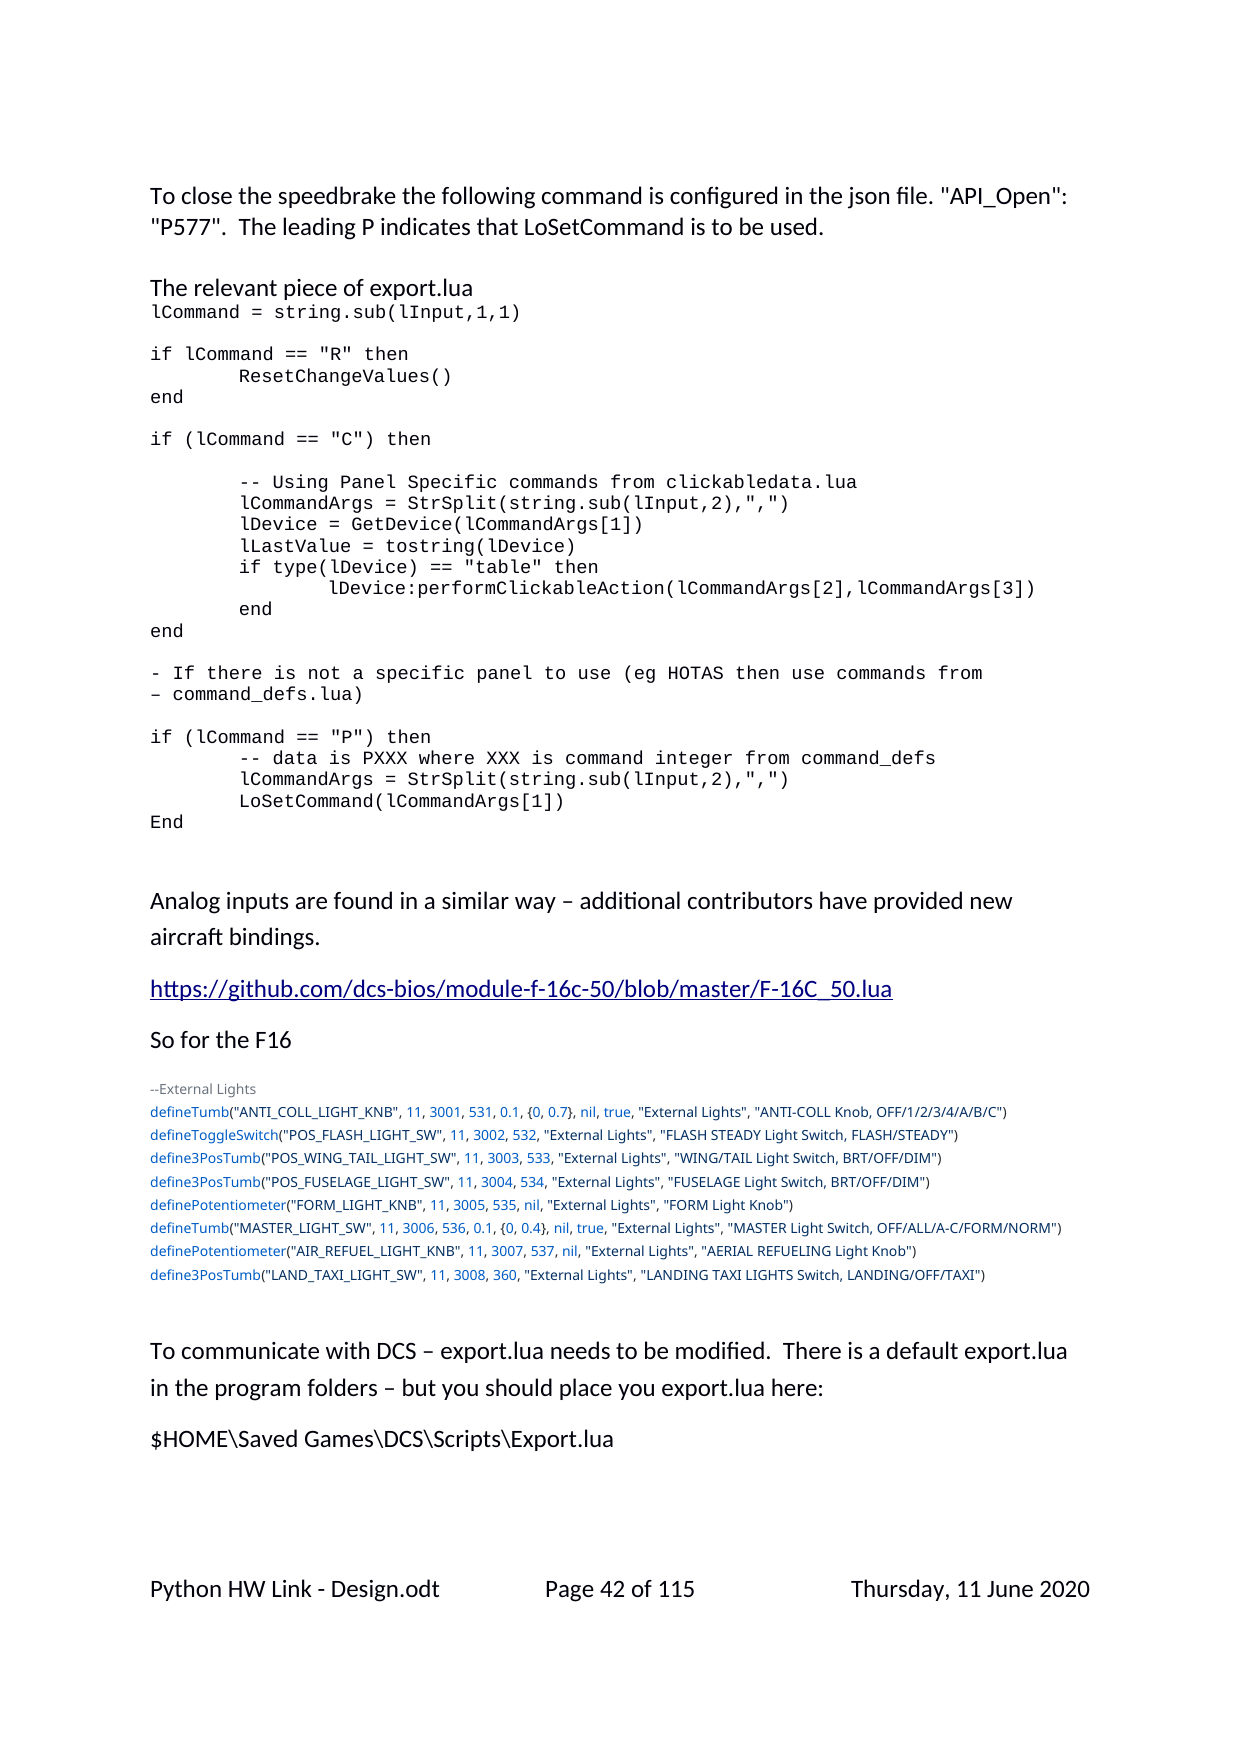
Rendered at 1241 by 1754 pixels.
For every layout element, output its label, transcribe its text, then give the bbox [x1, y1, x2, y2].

text define3PosTumb("POS_WING_TAIL_LIGHT_SW", 11, 3003, 533, "External Lights", "WING/TAIL Light Switch, BRT/OFF/DIM") [150, 1145, 1090, 1168]
text – command_defs.lua) [150, 685, 1090, 706]
text lLastValue = tostring(lDevice) [150, 536, 1090, 558]
text To communicate with DCS – export.lua needs to be modified. There is a default export.lua in the program folders – but you should place you export.lua here: [150, 1335, 1090, 1402]
text define3PosTumb("POS_FUSELAGE_LIGHT_SW", 11, 3004, 534, "External Lights", "FUSELAGE Light Switch, BRT/OFF/DIM") [150, 1168, 1090, 1191]
text So for the F16 [150, 1024, 1090, 1054]
text lCommandArgs = StrSplit(string.sub(lInput,2),",") [150, 494, 1090, 515]
text lCommandArgs = StrSplit(string.sub(lInput,2),",") [150, 770, 1090, 791]
text -- data is PXXX where XXX is command integer from command_defs [150, 749, 1090, 770]
text lCommand = string.sub(lInput,1,1) [150, 303, 1090, 324]
text To close the speedbrake the following command is configured in the json file. "API_Open": "P577". The leading P indicates that LoSetCommand is to be used. [150, 181, 1090, 242]
text defineToggleSwitch("POS_FLASH_LIGHT_SW", 11, 3002, 532, "External Lights", "FLASH STEADY Light Switch, FLASH/STEADY") [150, 1121, 1090, 1145]
text defineTumb("ANTI_COLL_LIGHT_KNB", 11, 3001, 531, 0.1, {0, 0.7}, nil, true, "External Lights", "ANTI-COLL Knob, OFF/1/2/3/4/A/B/C") [150, 1098, 1090, 1121]
text lDevice = GetDevice(lCommandArgs[1]) [150, 515, 1090, 536]
text end [150, 621, 1090, 643]
text https://github.com/dcs-bios/module-f-16c-50/blob/master/F-16C_50.lua [150, 973, 1090, 1003]
text lDevice:performClickableAction(lCommandArgs[2],lCommandArgs[3]) [150, 579, 1090, 600]
text if type(lDevice) == "table" then [150, 558, 1090, 579]
text LoSetCommand(lCommandArgs[1]) [150, 791, 1090, 813]
text if (lCommand == "C") then [150, 430, 1090, 451]
text Analog inputs are found in a similar way – additional contributors have provided new aircraft bindings. [150, 885, 1090, 952]
text - If there is not a specific panel to use (eg HOTAS then use commands from [150, 664, 1090, 685]
text $HOME\Saved Games\DCS\Scripts\Export.lua [150, 1423, 1090, 1453]
text end [150, 388, 1090, 409]
text definePotentiometer("AIR_REFUEL_LIGHT_KNB", 11, 3007, 537, nil, "External Lights", "AERIAL REFUELING Light Knob") [150, 1238, 1090, 1261]
text ResetChangeValues() [150, 366, 1090, 388]
text -- Using Panel Specific commands from clickabledata.lua [150, 473, 1090, 494]
text --External Lights [150, 1075, 1090, 1098]
text defineTumb("MASTER_LIGHT_SW", 11, 3006, 536, 0.1, {0, 0.4}, nil, true, "External Lights", "MASTER Light Switch, OFF/ALL/A-C/FORM/NORM") [150, 1214, 1090, 1238]
text if lCommand == "R" then [150, 345, 1090, 366]
text The relevant piece of export.lua [150, 272, 1090, 303]
text if (lCommand == "P") then [150, 728, 1090, 749]
text define3PosTumb("LAND_TAXI_LIGHT_SW", 11, 3008, 360, "External Lights", "LANDING TAXI LIGHTS Switch, LANDING/OFF/TAXI") [150, 1261, 1090, 1284]
text definePotentiometer("FORM_LIGHT_KNB", 11, 3005, 535, nil, "External Lights", "FORM Light Knob") [150, 1191, 1090, 1214]
text end [150, 600, 1090, 621]
text End [150, 813, 1090, 834]
